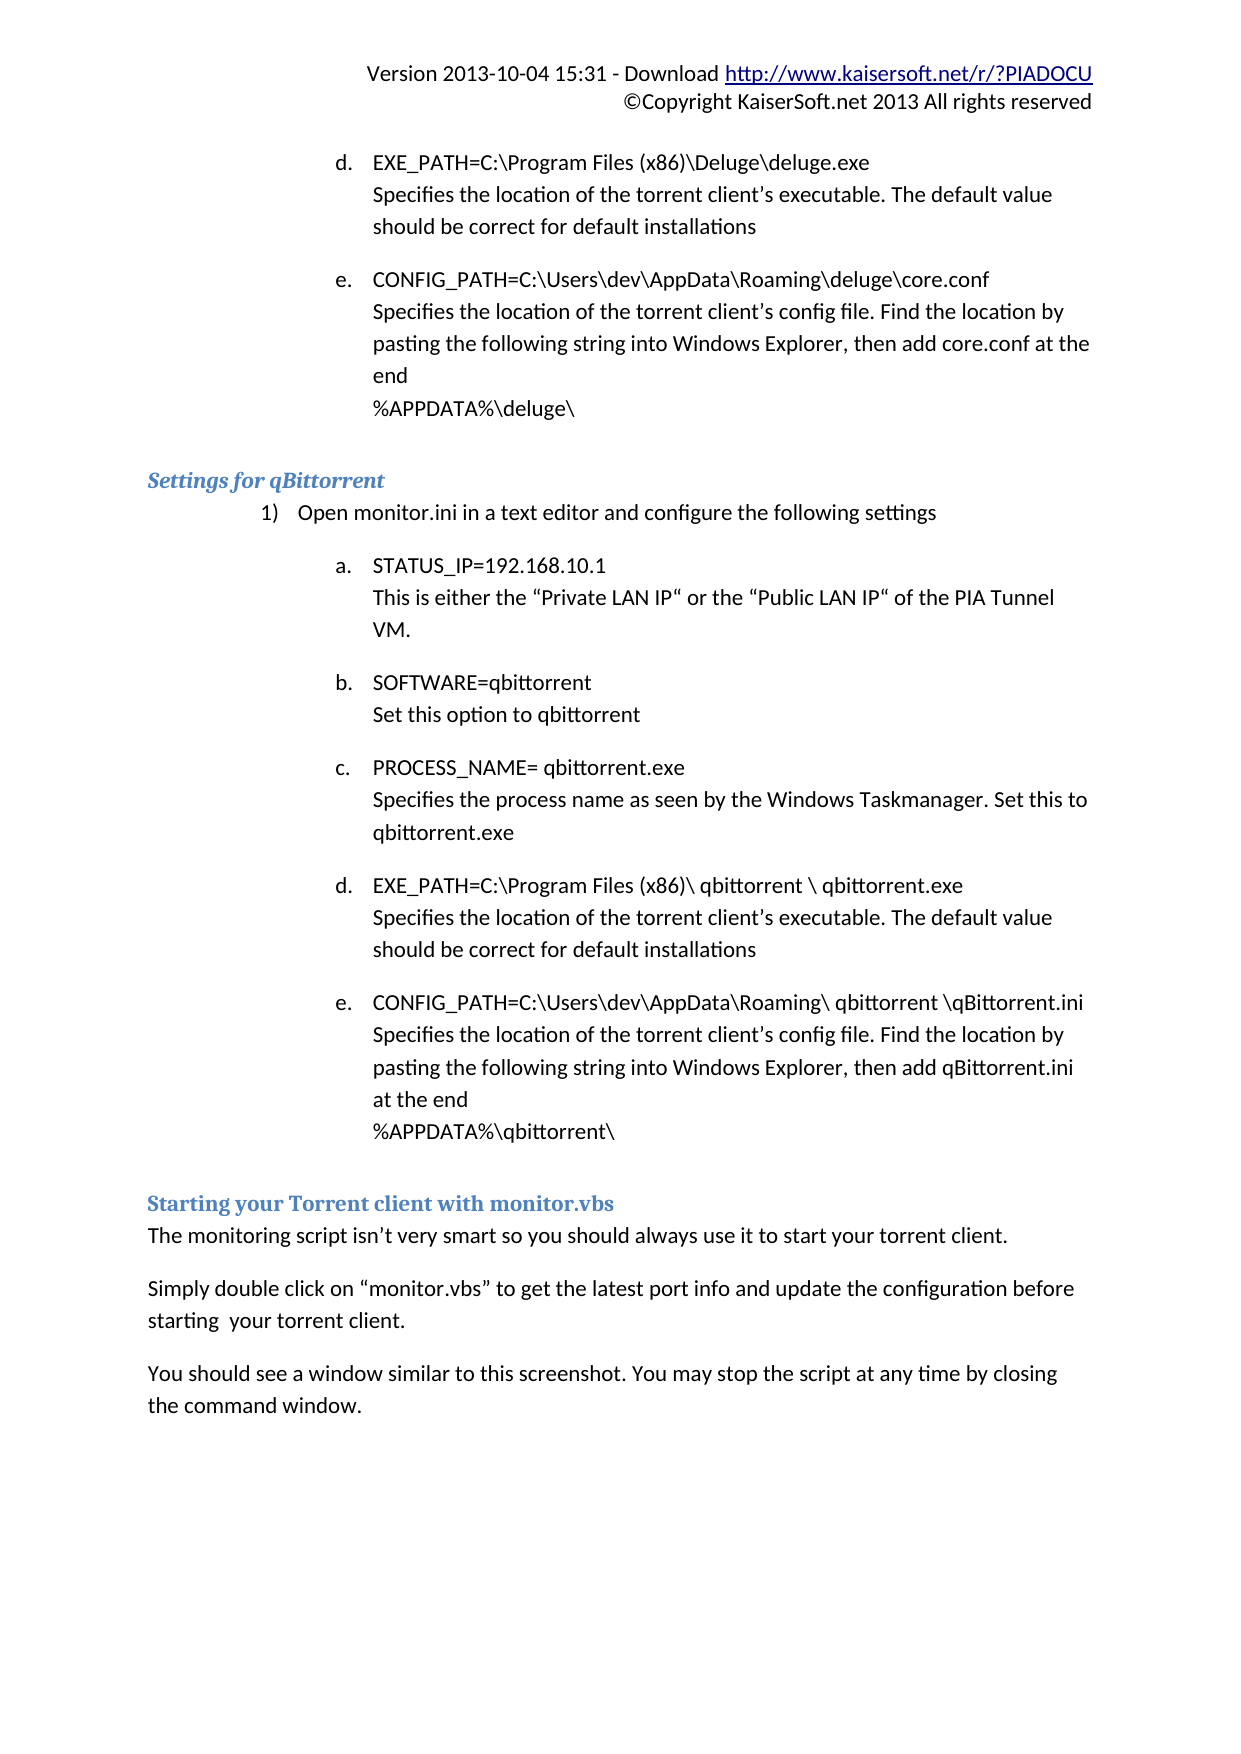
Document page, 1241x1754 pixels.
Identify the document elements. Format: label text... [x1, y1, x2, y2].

list PROCESS_NAME= qbittorrent.exe Specifies the process name as seen by the Windows Taskmanager. Set this to qbittorrent.exe [335, 753, 1093, 846]
list EXE_PATH=C:\Program Files (x86)\ qbittorrent \ qbittorrent.exe Specifies the location of the torrent client’s executable. The default value should be correct for default installations [335, 871, 1093, 963]
list CONFIG_PATH=C:\Users\dev\AppData\Roaming\deluge\core.conf Specifies the location of the torrent client’s config file. Find the location by pasting the following string into Windows Explorer, then add core.conf at the end %APPDATA%\deluge\ [335, 265, 1093, 422]
list CONFIG_PATH=C:\Users\dev\AppData\Roaming\ qbittorrent \qBittorrent.ini Specifies the location of the torrent client’s config file. Find the location by pasting the following string into Windows Explorer, then add qBittorrent.ini at the end %APPDATA%\qbittorrent\ [335, 988, 1093, 1145]
list STATUS_IP=192.168.10.1 This is either the “Private LAN IP“ or the “Public LAN IP“ of the PIA Tunnel VM. [335, 551, 1093, 643]
text You should see a window similar to this screenshot. You may stop the script at any time by closing the command window. [148, 1359, 1093, 1419]
text The monitoring script isn’t very smart so you should always use it to start your torrent client. [148, 1221, 1093, 1249]
list SOFTWARE=qbittorrent Set this option to qbittorrent [335, 668, 1093, 728]
subtitle Settings for qBittorrent [148, 468, 1093, 494]
list EXE_PATH=C:\Program Files (x86)\Deluge\deluge.exe Specifies the location of the torrent client’s executable. The default value should be correct for default installations [335, 148, 1093, 240]
subtitle Starting your Torrent client with monitor.vbs [148, 1191, 1093, 1217]
list Open monitor.ini in a text editor and configure the following settings [260, 498, 1093, 526]
text Simply double click on “monitor.vbs” to get the latest port info and update the configuration before starting your torrent client. [148, 1274, 1093, 1334]
